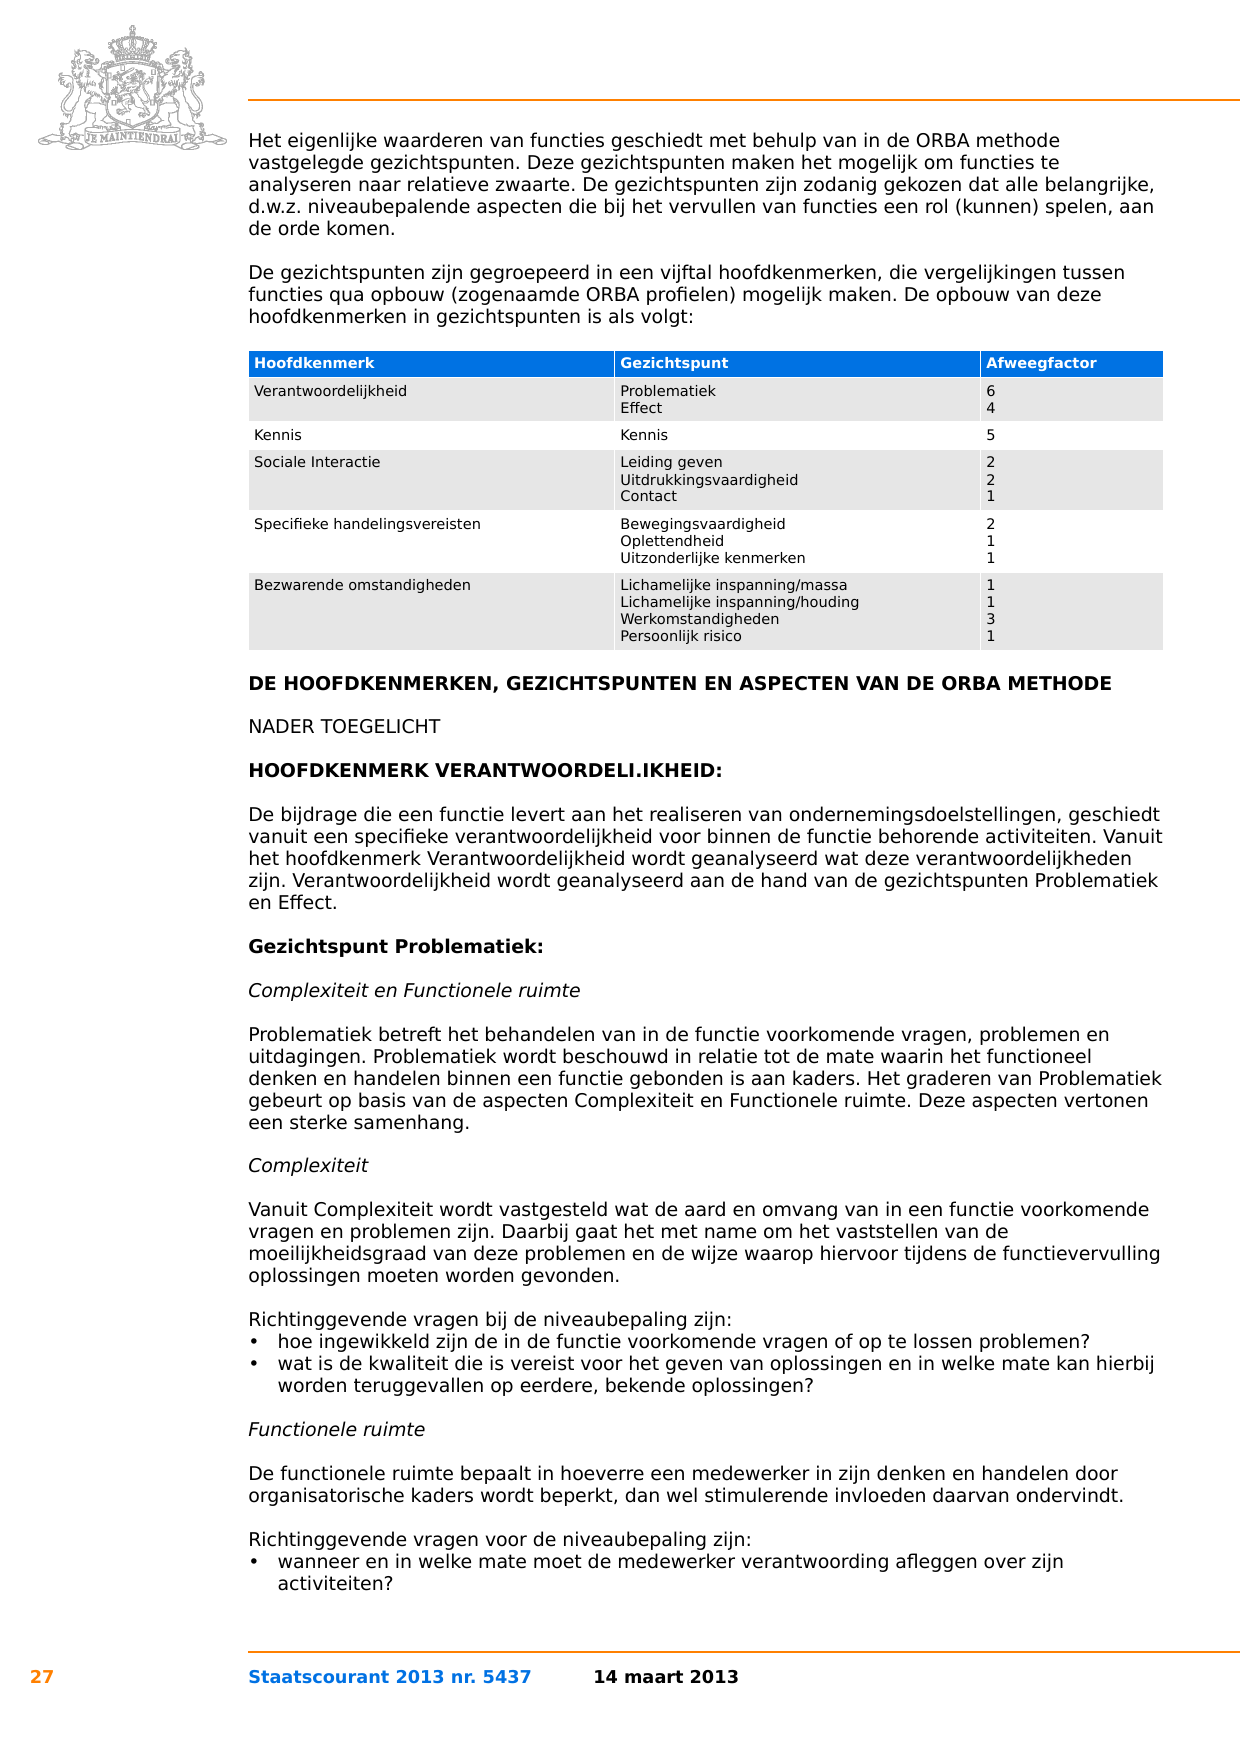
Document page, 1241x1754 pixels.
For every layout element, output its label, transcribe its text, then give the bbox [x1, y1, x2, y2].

table_cell 2 1 1 [981, 511, 1163, 571]
table_cell 5 [981, 422, 1163, 449]
table_cell Bezwarende omstandigheden [249, 573, 614, 650]
text Problematiek betreft het behandelen van in de functie voorkomende vragen, problemen en uitdagingen. Problematiek wordt beschouwd in relatie tot de mate waarin het functioneel denken en handelen binnen een functie gebonden is aan kaders. Het graderen van Problematiek gebeurt op basis van de aspecten Complexiteit en Functionele ruimte. Deze aspecten vertonen een sterke samenhang. [248, 1024, 1163, 1133]
table_cell Bewegingsvaardigheid Oplettendheid Uitzonderlijke kenmerken [615, 511, 980, 571]
subtitle DE HOOFDKENMERKEN, GEZICHTSPUNTEN EN ASPECTEN VAN DE ORBA METHODE [248, 673, 1163, 694]
text • wat is de kwaliteit die is vereist voor het geven van oplossingen en in welke mate kan hierbij worden teruggevallen op eerdere, bekende oplossingen? [248, 1353, 1163, 1397]
subtitle Functionele ruimte [248, 1419, 1163, 1441]
table_header Hoofdkenmerk [249, 351, 614, 377]
picture [38, 25, 227, 150]
table_cell Lichamelijke inspanning/massa Lichamelijke inspanning/houding Werkomstandigheden Persoonlijk risico [615, 573, 980, 650]
table_cell Problematiek Effect [615, 378, 980, 421]
table_header Gezichtspunt [615, 351, 980, 377]
subtitle Complexiteit [248, 1155, 1163, 1177]
text De gezichtspunten zijn gegroepeerd in een vijftal hoofdkenmerken, die vergelijkingen tussen functies qua opbouw (zogenaamde ORBA profielen) mogelijk maken. De opbouw van deze hoofdkenmerken in gezichtspunten is als volgt: [248, 262, 1163, 328]
table_cell Specifieke handelingsvereisten [249, 511, 614, 571]
text De bijdrage die een functie levert aan het realiseren van ondernemingsdoelstellingen, geschiedt vanuit een specifieke verantwoordelijkheid voor binnen de functie behorende activiteiten. Vanuit het hoofdkenmerk Verantwoordelijkheid wordt geanalyseerd wat deze verantwoordelijkheden zijn. Verantwoordelijkheid wordt geanalyseerd aan de hand van de gezichtspunten Problematiek en Effect. [248, 804, 1163, 914]
text De functionele ruimte bepaalt in hoeverre een medewerker in zijn denken en handelen door organisatorische kaders wordt beperkt, dan wel stimulerende invloeden daarvan ondervindt. [248, 1463, 1163, 1507]
text Het eigenlijke waarderen van functies geschiedt met behulp van in de ORBA methode vastgelegde gezichtspunten. Deze gezichtspunten maken het mogelijk om functies te analyseren naar relatieve zwaarte. De gezichtspunten zijn zodanig gekozen dat alle belangrijke, d.w.z. niveaubepalende aspecten die bij het vervullen van functies een rol (kunnen) spelen, aan de orde komen. [248, 130, 1163, 240]
subtitle HOOFDKENMERK VERANTWOORDELI.IKHEID: [248, 760, 1163, 782]
table_cell 6 4 [981, 378, 1163, 421]
table_cell Kennis [615, 422, 980, 449]
table_cell Kennis [249, 422, 614, 449]
subtitle Gezichtspunt Problematiek: [248, 936, 1163, 958]
table_cell 2 2 1 [981, 450, 1163, 510]
table_cell Sociale Interactie [249, 450, 614, 510]
text • hoe ingewikkeld zijn de in de functie voorkomende vragen of op te lossen problemen? [248, 1331, 1163, 1353]
text Richtinggevende vragen bij de niveaubepaling zijn: [248, 1309, 1163, 1331]
table_header Afweegfactor [981, 351, 1163, 377]
subtitle Complexiteit en Functionele ruimte [248, 980, 1163, 1002]
text Richtinggevende vragen voor de niveaubepaling zijn: [248, 1528, 1163, 1551]
text NADER TOEGELICHT [248, 716, 1163, 738]
text Vanuit Complexiteit wordt vastgesteld wat de aard en omvang van in een functie voorkomende vragen en problemen zijn. Daarbij gaat het met name om het vaststellen van de moeilijkheidsgraad van deze problemen en de wijze waarop hiervoor tijdens de functievervulling oplossingen moeten worden gevonden. [248, 1199, 1163, 1287]
table_cell Verantwoordelijkheid [249, 378, 614, 421]
table_cell 1 1 3 1 [981, 573, 1163, 650]
text • wanneer en in welke mate moet de medewerker verantwoording afleggen over zijn activiteiten? [248, 1551, 1163, 1594]
table_cell Leiding geven Uitdrukkingsvaardigheid Contact [615, 450, 980, 510]
